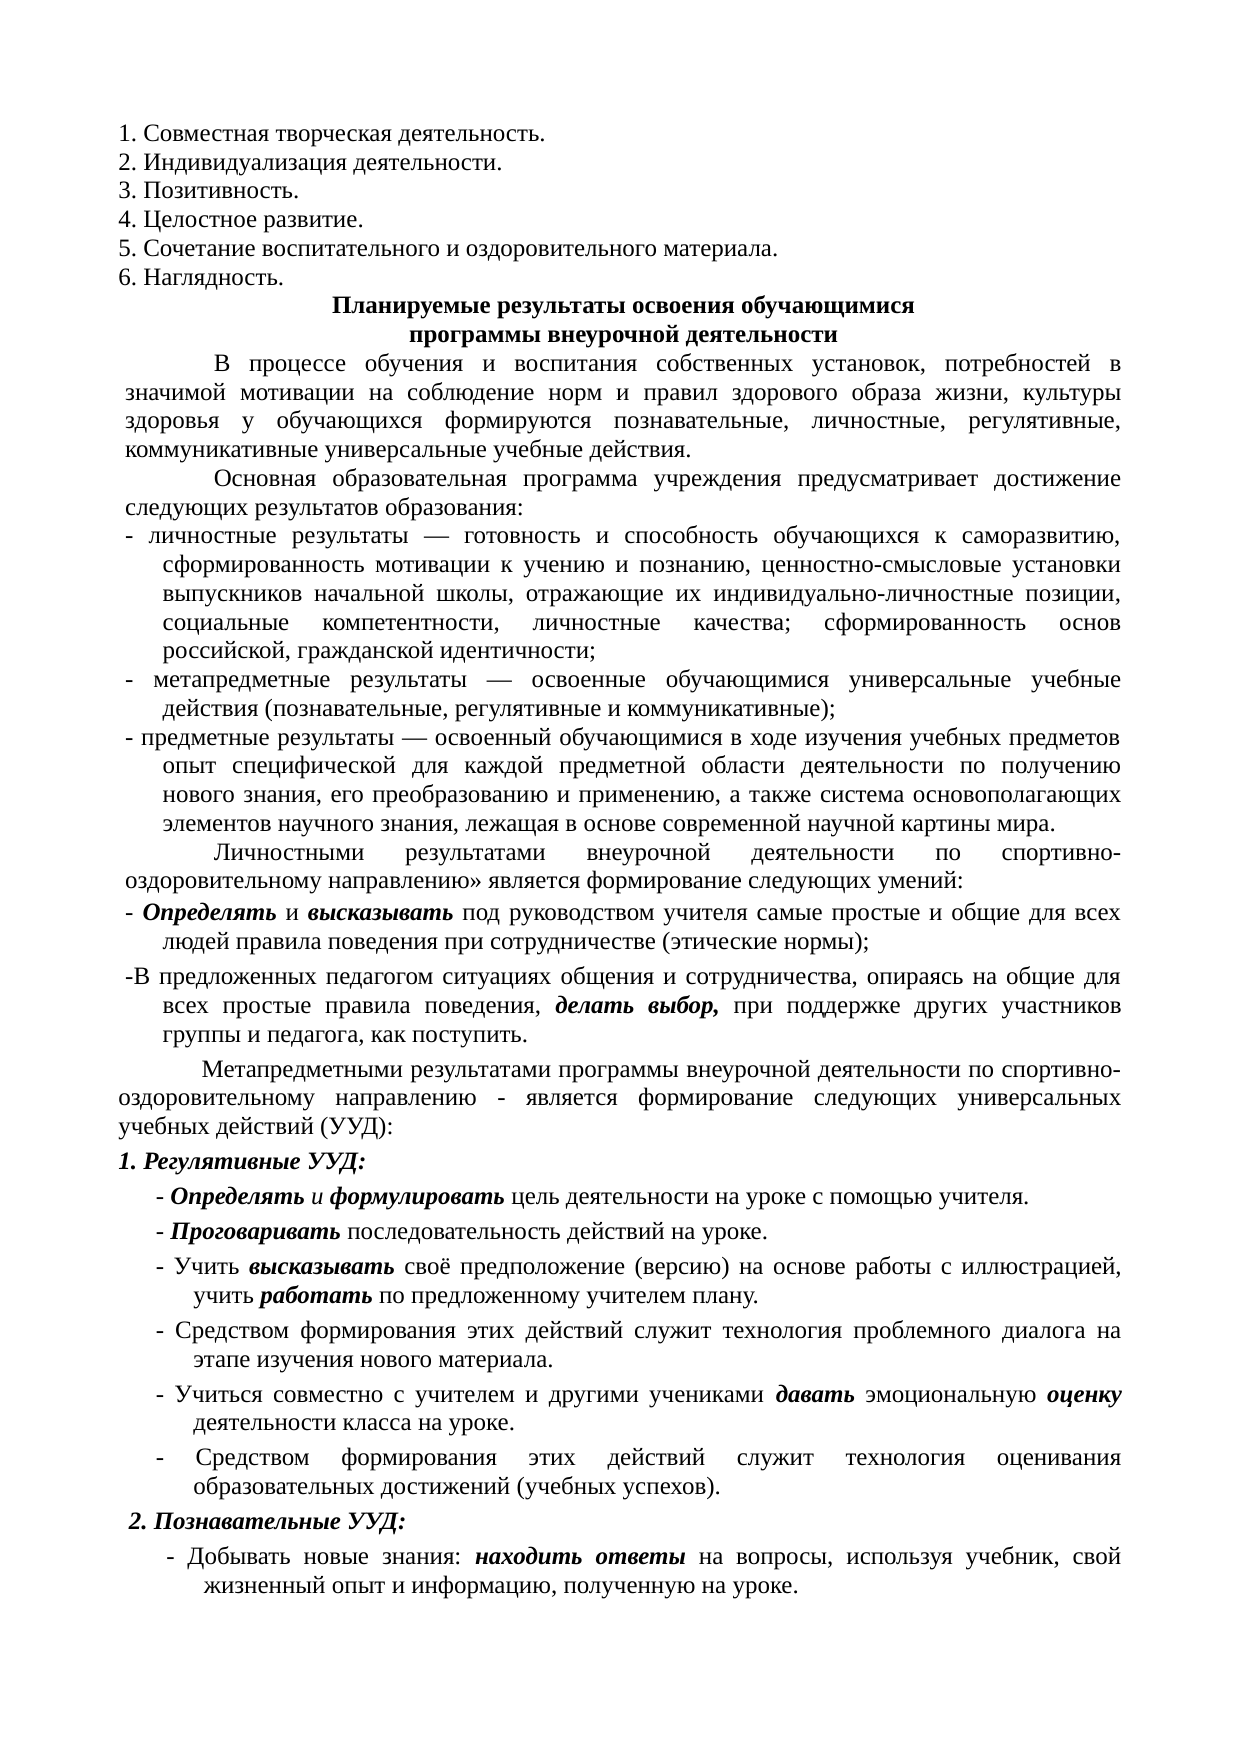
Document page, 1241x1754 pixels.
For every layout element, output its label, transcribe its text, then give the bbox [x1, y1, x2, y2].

text - Добывать новые знания: находить ответы на вопросы, используя учебник, свой жизненный опыт и информацию, полученную на уроке. [166, 1541, 1122, 1599]
text -В предложенных педагогом ситуациях общения и сотрудничества, опираясь на общие для всех простые правила поведения, делать выбор, при поддержке других участников группы и педагога, как поступить. [125, 961, 1122, 1047]
text - Определять и формулировать цель деятельности на уроке с помощью учителя. [156, 1181, 1122, 1210]
text - предметные результаты — освоенный обучающимися в ходе изучения учебных предметов опыт специфической для каждой предметной области деятельности по получению нового знания, его преобразованию и применению, а также система основополагающих элементов научного знания, лежащая в основе современной научной картины мира. [125, 722, 1122, 837]
text 3. Позитивность. [118, 176, 1122, 204]
text Личностными результатами внеурочной деятельности по спортивно-оздоровительному направлению» является формирование следующих умений: [125, 837, 1122, 894]
text Планируемые результаты освоения обучающимися [125, 291, 1122, 319]
text - Определять и высказывать под руководством учителя самые простые и общие для всех людей правила поведения при сотрудничестве (этические нормы); [125, 897, 1122, 955]
text - Учить высказывать своё предположение (версию) на основе работы с иллюстрацией, учить работать по предложенному учителем плану. [156, 1251, 1122, 1309]
text - Средством формирования этих действий служит технология оценивания образовательных достижений (учебных успехов). [156, 1442, 1122, 1500]
text 2. Индивидуализация деятельности. [118, 147, 1122, 176]
text В процессе обучения и воспитания собственных установок, потребностей в значимой мотивации на соблюдение норм и правил здорового образа жизни, культуры здоровья у обучающихся формируются познавательные, личностные, регулятивные, коммуникативные универсальные учебные действия. [125, 348, 1122, 463]
text - Проговаривать последовательность действий на уроке. [156, 1216, 1122, 1245]
text - Средством формирования этих действий служит технология проблемного диалога на этапе изучения нового материала. [156, 1315, 1122, 1372]
text 1. Совместная творческая деятельность. [118, 118, 1122, 147]
text 1. Регулятивные УУД: [118, 1146, 1122, 1175]
text Основная образовательная программа учреждения предусматривает достижение следующих результатов образования: [125, 463, 1122, 521]
text - личностные результаты — готовность и способность обучающихся к саморазвитию, сформированность мотивации к учению и познанию, ценностно-смысловые установки выпускников начальной школы, отражающие их индивидуально-личностные позиции, социальные компетентности, личностные качества; сформированность основ российской, гражданской идентичности; [125, 521, 1122, 664]
text 5. Сочетание воспитательного и оздоровительного материала. [118, 233, 1122, 262]
text 4. Целостное развитие. [118, 204, 1122, 233]
text 6. Наглядность. [118, 262, 1122, 291]
text 2. Познавательные УУД: [128, 1506, 1122, 1535]
text - метапредметные результаты — освоенные обучающимися универсальные учебные действия (познавательные, регулятивные и коммуникативные); [125, 664, 1122, 722]
text программы внеурочной деятельности [125, 319, 1122, 348]
text Метапредметными результатами программы внеурочной деятельности по спортивно-оздоровительному направлению - является формирование следующих универсальных учебных действий (УУД): [118, 1054, 1122, 1140]
text - Учиться совместно с учителем и другими учениками давать эмоциональную оценку деятельности класса на уроке. [156, 1379, 1122, 1436]
